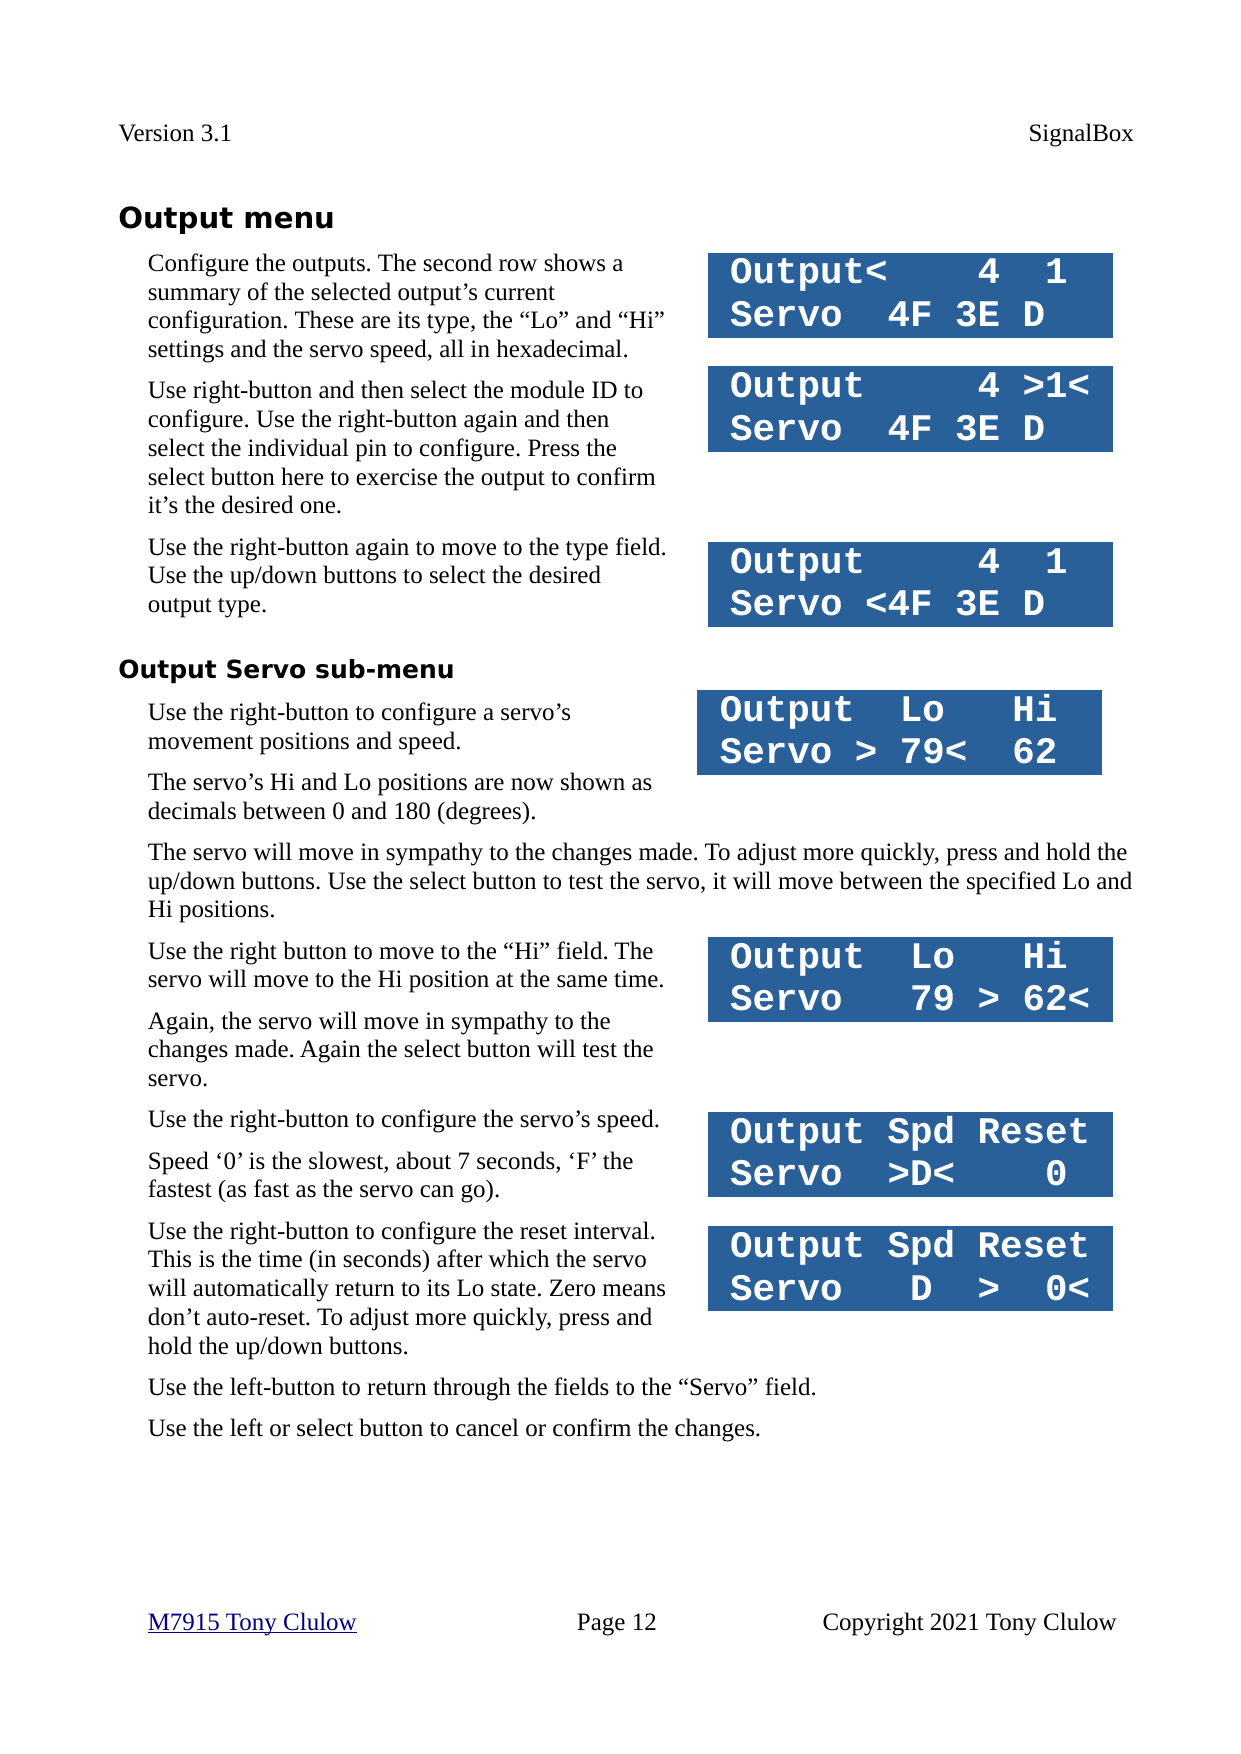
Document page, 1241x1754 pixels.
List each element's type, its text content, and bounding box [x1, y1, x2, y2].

subtitle Output menu [118, 201, 1134, 235]
text Use the left-button to return through the fields to the “Servo” field. [148, 1372, 1134, 1401]
text Use the right-button again to move to the type field. Use the up/down buttons to select the desired output type. [148, 532, 1134, 618]
text Speed ‘0’ is the slowest, about 7 seconds, ‘F’ the fastest (as fast as the servo can go). [148, 1146, 1134, 1203]
text The servo’s Hi and Lo positions are now shown as decimals between 0 and 180 (degrees). [148, 767, 1134, 824]
text Use the right-button to configure the servo’s speed. [148, 1104, 1134, 1133]
text Use the right button to move to the “Hi” field. The servo will move to the Hi position at the same time. [148, 936, 1134, 993]
text Use the right-button to configure a servo’s movement positions and speed. [148, 697, 1134, 754]
text Use the left or select button to cancel or confirm the changes. [148, 1413, 1134, 1442]
text Configure the outputs. The second row shows a summary of the selected output’s current configuration. These are its type, the “Lo” and “Hi” settings and the servo speed, all in hexadecimal. [148, 248, 1134, 363]
subtitle Output Servo sub-menu [118, 655, 1134, 684]
text Again, the servo will move in sympathy to the changes made. Again the select button will test the servo. [148, 1006, 1134, 1092]
text The servo will move in sympathy to the changes made. To adjust more quickly, press and hold the up/down buttons. Use the select button to test the servo, it will move between the specified Lo and Hi positions. [148, 837, 1134, 923]
text Use right-button and then select the module ID to configure. Use the right-button again and then select the individual pin to configure. Press the select button here to exercise the output to confirm it’s the desired one. [148, 375, 1134, 519]
text Use the right-button to configure the reset interval. This is the time (in seconds) after which the servo will automatically return to its Lo state. Zero means don’t auto-reset. To adjust more quickly, press and hold the up/down buttons. [148, 1216, 1134, 1359]
